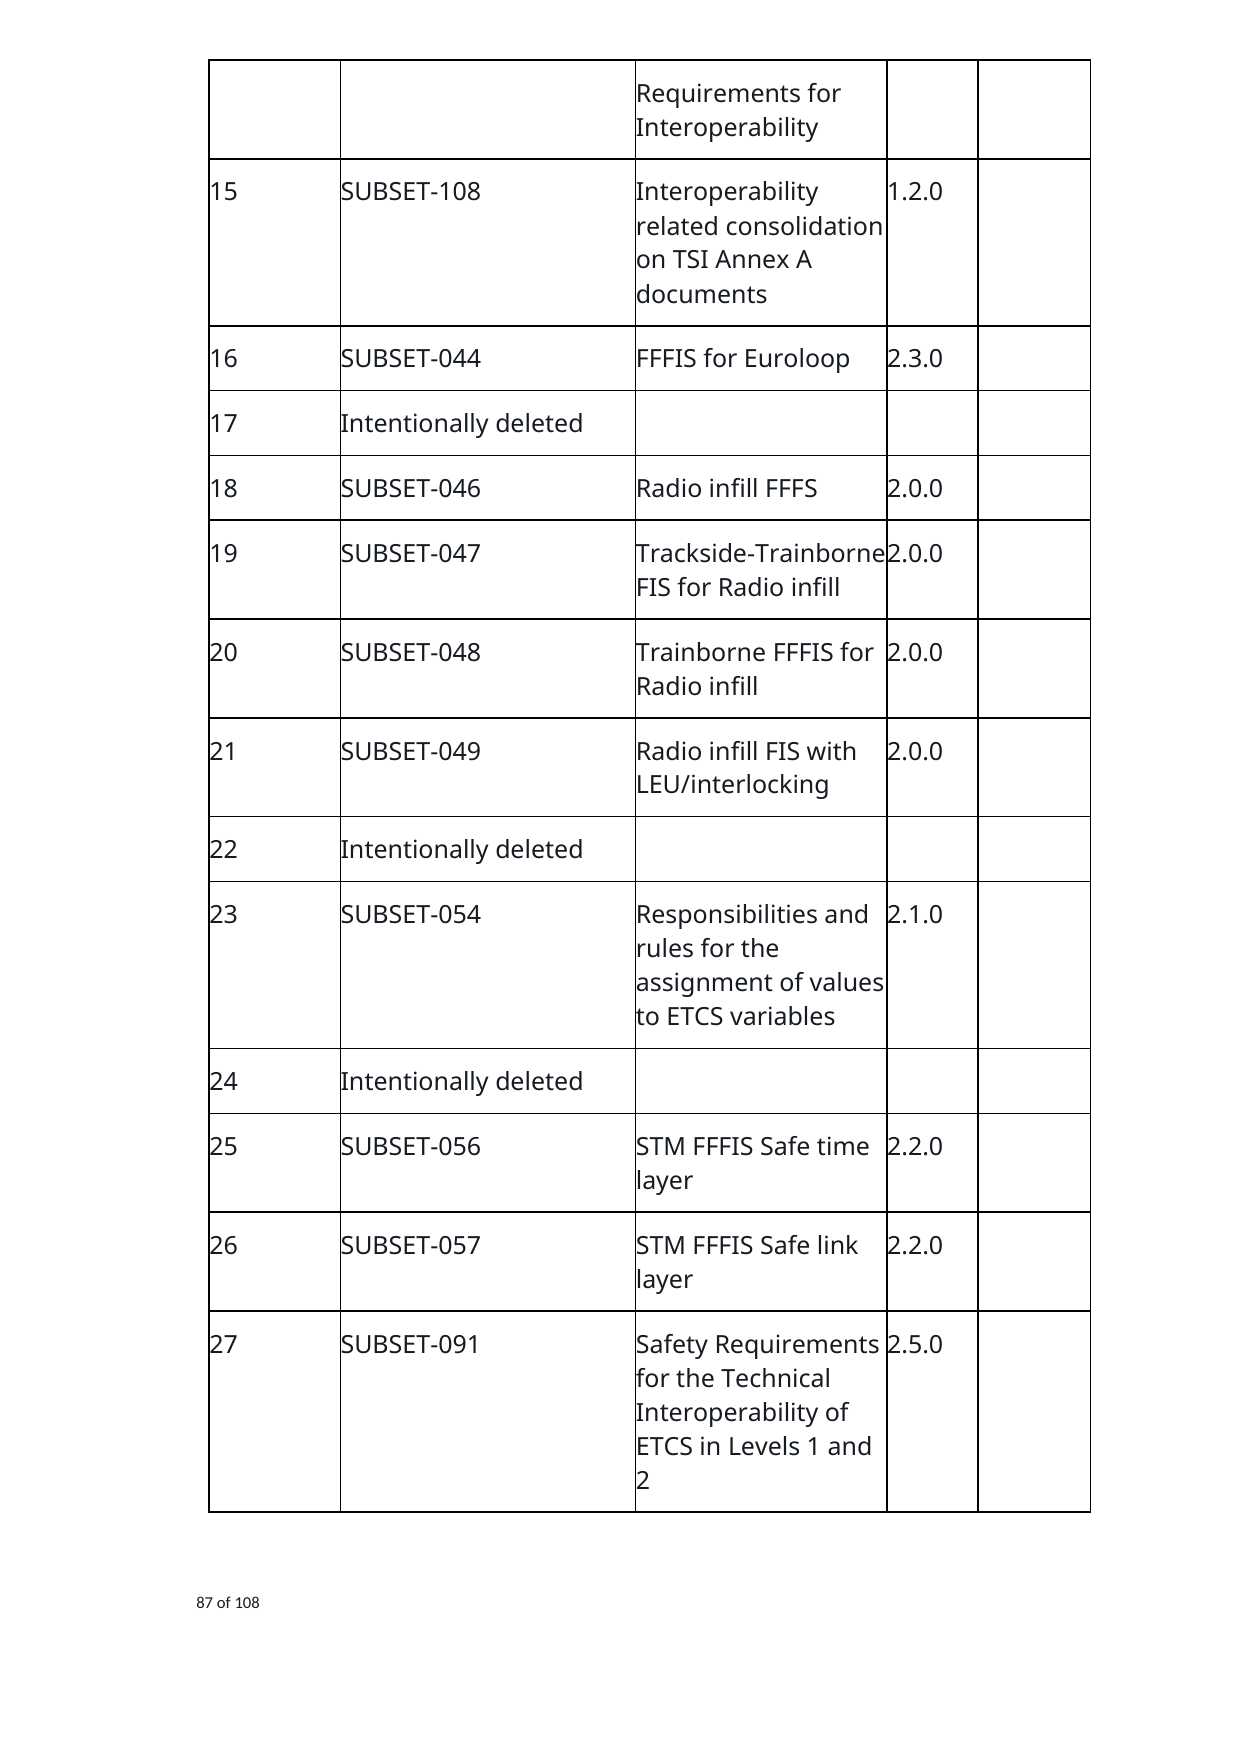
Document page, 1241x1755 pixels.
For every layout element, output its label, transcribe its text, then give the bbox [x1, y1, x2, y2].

table_cell 18 [210, 456, 340, 519]
table_cell Radio infill FFFS [636, 456, 886, 519]
table_cell Interoperability related consolidation on TSI Annex A documents [636, 160, 886, 325]
table_cell 22 [210, 817, 340, 881]
table_cell [979, 1312, 1090, 1511]
table_cell Responsibilities and rules for the assignment of values to ETCS variables [636, 882, 886, 1048]
table_cell Radio infill FIS with LEU/interlocking [636, 719, 886, 816]
table_cell [979, 882, 1090, 1048]
table_cell 21 [210, 719, 340, 816]
table_cell 1.2.0 [888, 160, 977, 325]
table_cell 2.0.0 [888, 620, 977, 717]
table_cell SUBSET-049 [341, 719, 635, 816]
table_cell 2.5.0 [888, 1312, 977, 1511]
table_cell 25 [210, 1114, 340, 1211]
table_cell 2.2.0 [888, 1213, 977, 1310]
table_cell 2.0.0 [888, 521, 977, 618]
table_cell [979, 1114, 1090, 1211]
table_cell [341, 61, 635, 158]
table_cell 19 [210, 521, 340, 618]
table_cell Intentionally deleted [341, 1049, 635, 1112]
table_cell FFFIS for Euroloop [636, 327, 886, 390]
table_cell [979, 391, 1090, 454]
table_cell Intentionally deleted [341, 391, 635, 454]
table_cell 2.0.0 [888, 456, 977, 519]
table_cell SUBSET-044 [341, 327, 635, 390]
table_cell Requirements for Interoperability [636, 61, 886, 158]
table_cell SUBSET-048 [341, 620, 635, 717]
table_cell [979, 1213, 1090, 1310]
table_cell Trackside-Trainborne FIS for Radio infill [636, 521, 886, 618]
table_cell Trainborne FFFIS for Radio infill [636, 620, 886, 717]
table_cell 20 [210, 620, 340, 717]
table_cell SUBSET-057 [341, 1213, 635, 1310]
table_cell STM FFFIS Safe link layer [636, 1213, 886, 1310]
table_cell [888, 817, 977, 881]
table_cell STM FFFIS Safe time layer [636, 1114, 886, 1211]
table_cell 2.0.0 [888, 719, 977, 816]
table_cell SUBSET-046 [341, 456, 635, 519]
table_cell [636, 391, 886, 454]
table_cell [979, 327, 1090, 390]
table_cell [888, 391, 977, 454]
table_cell [888, 61, 977, 158]
table_cell [636, 817, 886, 881]
table_cell [979, 620, 1090, 717]
table_cell 2.1.0 [888, 882, 977, 1048]
table_cell [979, 719, 1090, 816]
table_cell Intentionally deleted [341, 817, 635, 881]
table_cell [979, 521, 1090, 618]
table_cell SUBSET-047 [341, 521, 635, 618]
table_cell 16 [210, 327, 340, 390]
table_cell [888, 1049, 977, 1112]
table_cell 27 [210, 1312, 340, 1511]
table_cell [979, 456, 1090, 519]
table_cell [979, 817, 1090, 881]
table_cell 17 [210, 391, 340, 454]
table_cell Safety Requirements for the Technical Interoperability of ETCS in Levels 1 and 2 [636, 1312, 886, 1511]
table_cell SUBSET-091 [341, 1312, 635, 1511]
table_cell SUBSET-108 [341, 160, 635, 325]
table_cell [979, 1049, 1090, 1112]
table_cell 2.3.0 [888, 327, 977, 390]
table_cell SUBSET-056 [341, 1114, 635, 1211]
table_cell [979, 61, 1090, 158]
table_cell [979, 160, 1090, 325]
table_cell [210, 61, 340, 158]
table_cell [636, 1049, 886, 1112]
table_cell 24 [210, 1049, 340, 1112]
table_cell 26 [210, 1213, 340, 1310]
table_cell 23 [210, 882, 340, 1048]
table_cell 15 [210, 160, 340, 325]
table_cell 2.2.0 [888, 1114, 977, 1211]
table_cell SUBSET-054 [341, 882, 635, 1048]
